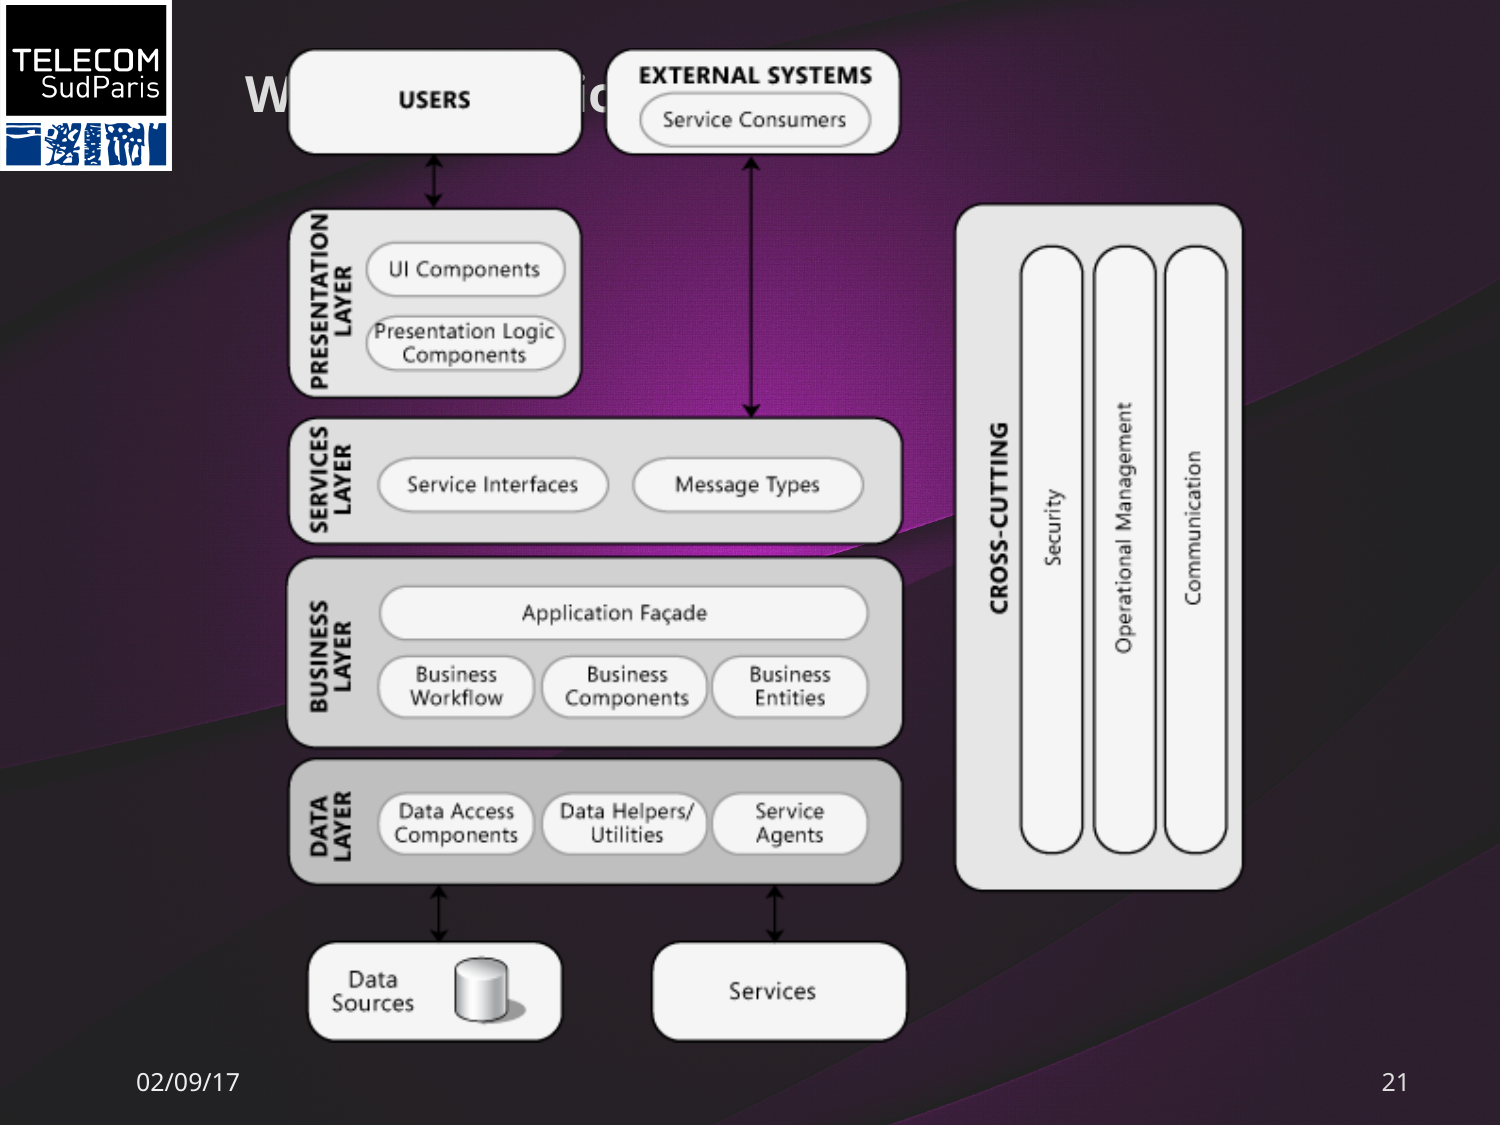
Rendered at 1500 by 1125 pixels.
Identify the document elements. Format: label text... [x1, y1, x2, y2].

picture [0, 0, 1500, 1125]
title Web Applications [230, 19, 1429, 165]
